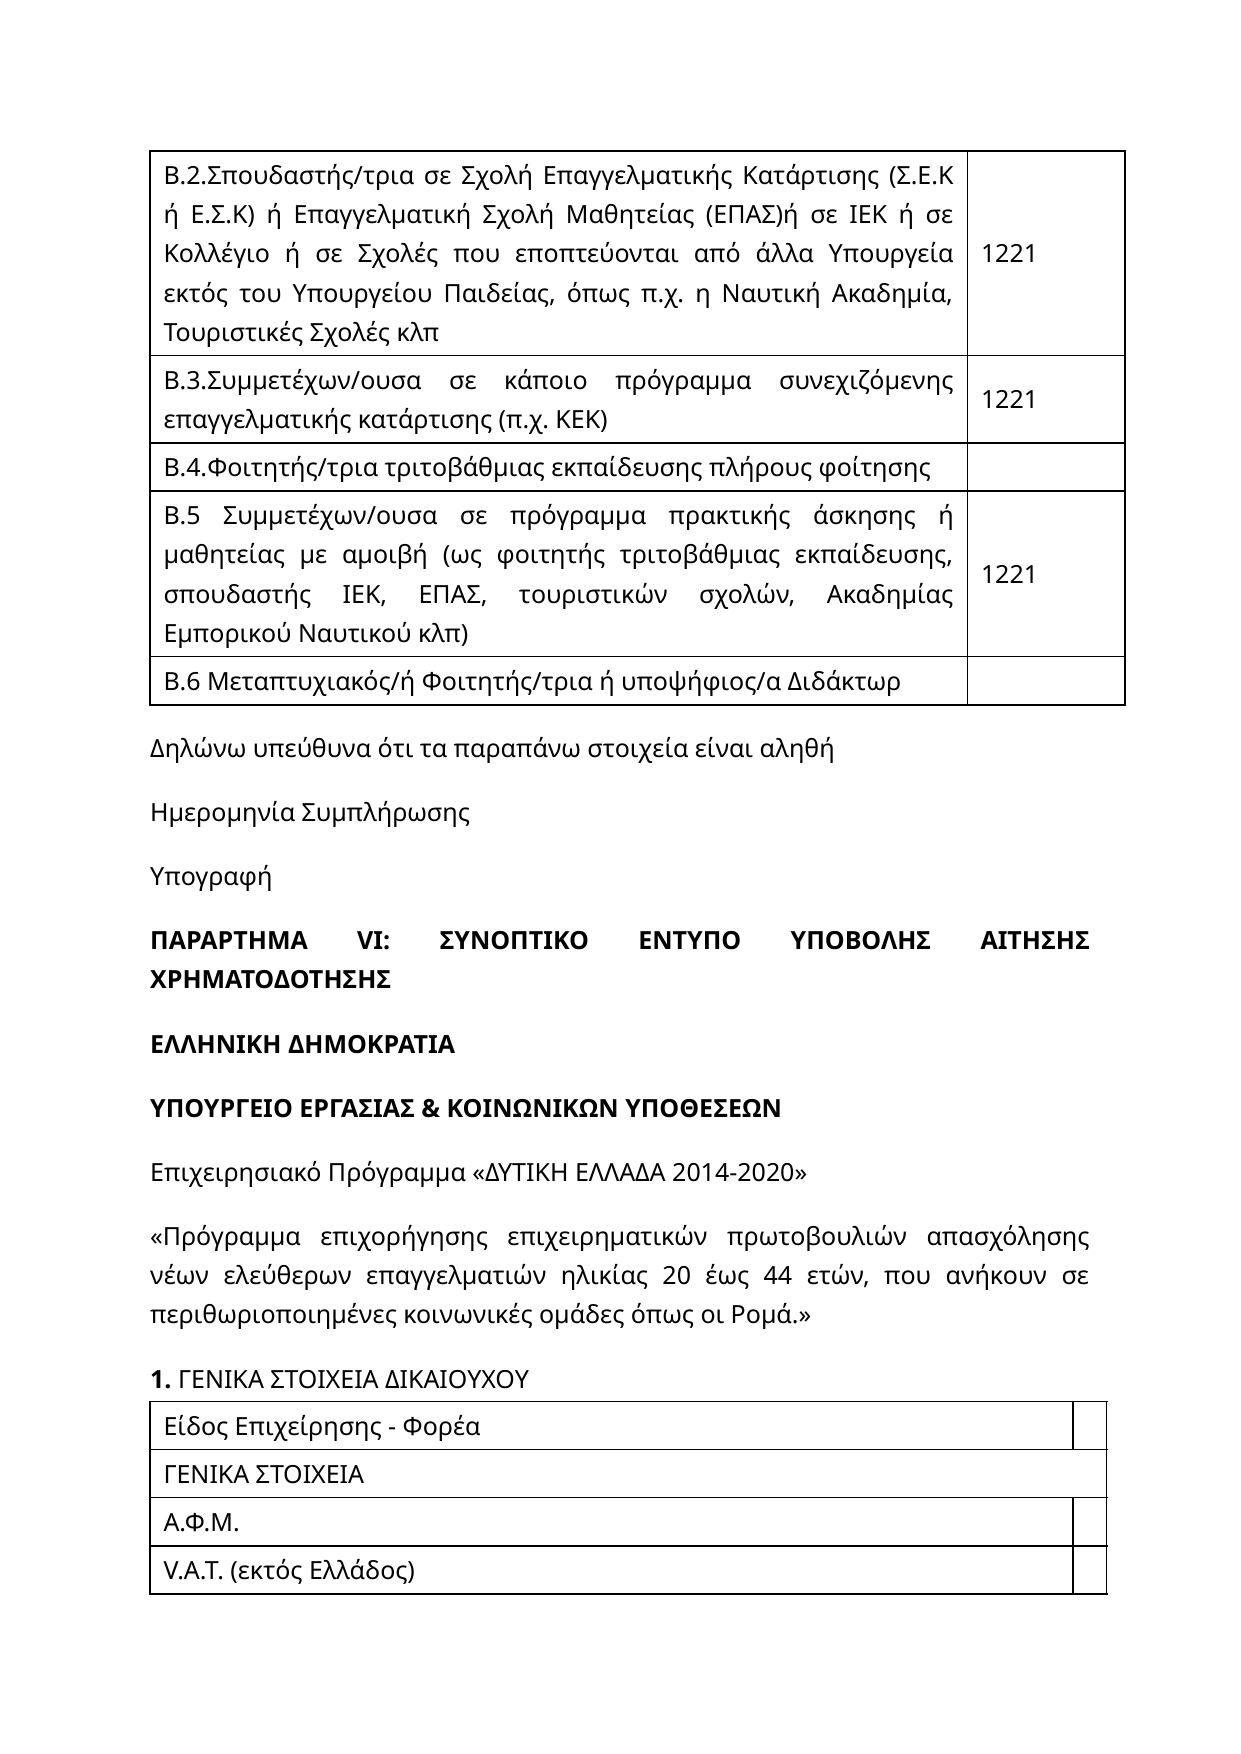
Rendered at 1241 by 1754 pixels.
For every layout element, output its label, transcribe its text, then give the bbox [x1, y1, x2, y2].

text ΥΠΟΥΡΓΕΙΟ ΕΡΓΑΣΙΑΣ & ΚΟΙΝΩΝΙΚΩΝ ΥΠΟΘΕΣΕΩΝ [150, 1091, 1090, 1124]
table_cell ΓΕΝΙΚΑ ΣΤΟΙΧΕΙΑ [151, 1450, 1106, 1497]
table_cell B.2.Σπουδαστής/τρια σε Σχολή Επαγγελματικής Κατάρτισης (Σ.Ε.Κ ή Ε.Σ.Κ) ή Επαγγελματική Σχολή Μαθητείας (ΕΠΑΣ)ή σε ΙΕΚ ή σε Κολλέγιο ή σε Σχολές που εποπτεύονται από άλλα Υπουργεία εκτός του Υπουργείου Παιδείας, όπως π.χ. η Ναυτική Ακαδημία, Τουριστικές Σχολές κλπ [151, 152, 967, 355]
table_cell [1074, 1498, 1106, 1545]
table_cell B.3.Συμμετέχων/ουσα σε κάποιο πρόγραμμα συνεχιζόμενης επαγγελματικής κατάρτισης (π.χ. ΚΕΚ) [151, 356, 967, 442]
table_cell 1221 [968, 356, 1124, 442]
text «Πρόγραμμα επιχορήγησης επιχειρηματικών πρωτοβουλιών απασχόλησης νέων ελεύθερων επαγγελματιών ηλικίας 20 έως 44 ετών, που ανήκουν σε περιθωριοποιημένες κοινωνικές ομάδες όπως οι Ρομά.» [150, 1219, 1090, 1331]
table_cell 1221 [968, 152, 1124, 355]
text Δηλώνω υπεύθυνα ότι τα παραπάνω στοιχεία είναι αληθή [150, 731, 1090, 764]
table_cell [1074, 1547, 1106, 1593]
table_cell Α.Φ.Μ. [151, 1498, 1072, 1545]
text ΠΑΡΑΡΤΗΜΑ VI: ΣΥΝΟΠΤΙΚΟ ΕΝΤΥΠΟ ΥΠΟΒΟΛΗΣ ΑΙΤΗΣΗΣ ΧΡΗΜΑΤΟΔΟΤΗΣΗΣ [150, 923, 1090, 996]
text Υπογραφή [150, 859, 1090, 893]
table_cell B.6 Μεταπτυχιακός/ή Φοιτητής/τρια ή υποψήφιος/α Διδάκτωρ [151, 657, 967, 704]
table_cell V.A.T. (εκτός Ελλάδος) [151, 1547, 1072, 1593]
text Ημερομηνία Συμπλήρωσης [150, 795, 1090, 829]
table_cell [968, 444, 1124, 490]
table_cell [968, 657, 1124, 704]
table_cell 1221 [968, 492, 1124, 656]
table_cell B.5 Συμμετέχων/ουσα σε πρόγραμμα πρακτικής άσκησης ή μαθητείας με αμοιβή (ως φοιτητής τριτοβάθμιας εκπαίδευσης, σπουδαστής ΙΕΚ, ΕΠΑΣ, τουριστικών σχολών, Aκαδημίας Εμπορικού Ναυτικού κλπ) [151, 492, 967, 656]
text Επιχειρησιακό Πρόγραμμα «ΔΥΤΙΚΗ ΕΛΛΑΔΑ 2014-2020» [150, 1155, 1090, 1189]
table_header [1074, 1402, 1106, 1449]
table_header Είδος Επιχείρησης - Φορέα [151, 1402, 1072, 1449]
table_cell B.4.Φοιτητής/τρια τριτοβάθμιας εκπαίδευσης πλήρους φοίτησης [151, 444, 967, 490]
text 1. ΓΕΝΙΚΑ ΣΤΟΙΧΕΙΑ ΔΙΚΑΙΟΥΧΟΥ [150, 1361, 1090, 1395]
text ΕΛΛΗΝΙΚΗ ΔΗΜΟΚΡΑΤΙΑ [150, 1026, 1090, 1060]
